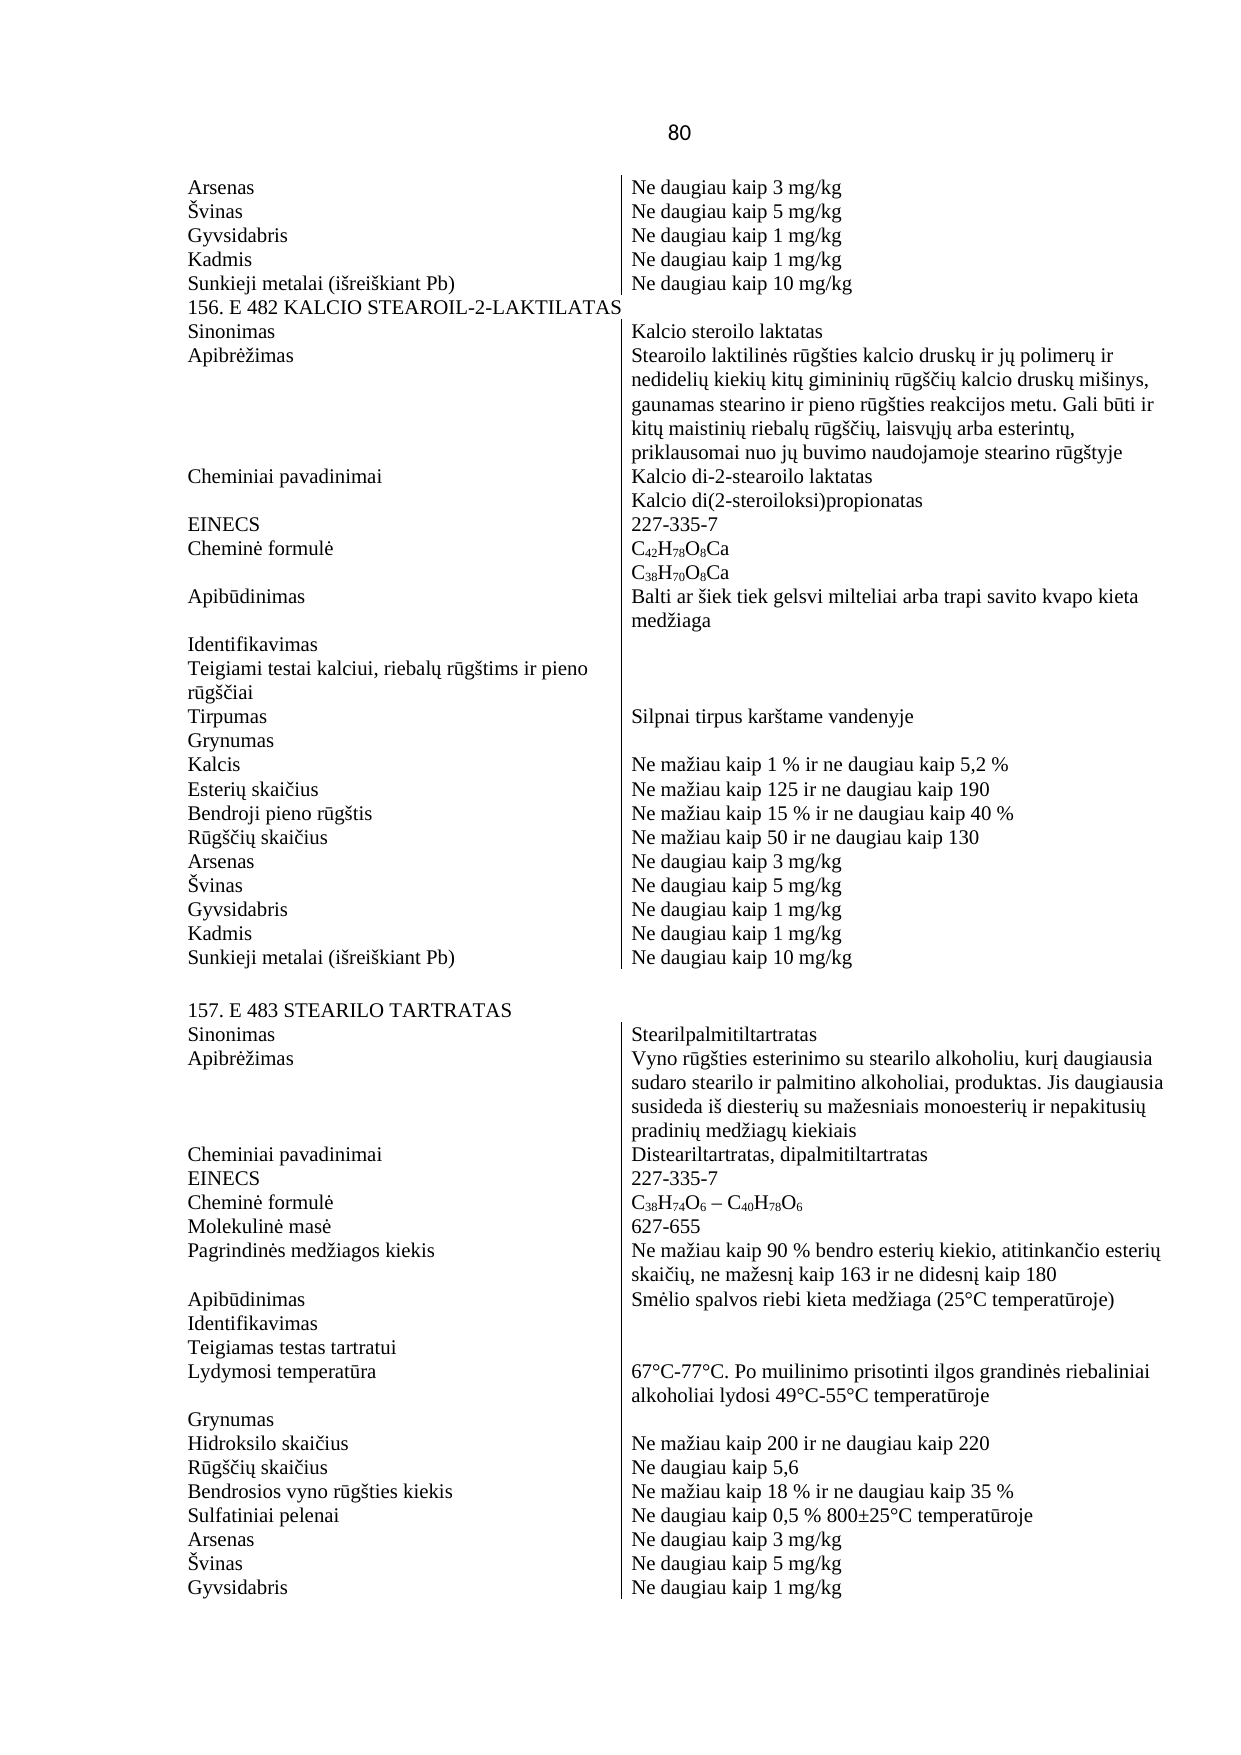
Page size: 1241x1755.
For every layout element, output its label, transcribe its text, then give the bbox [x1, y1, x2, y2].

table_cell Kalcio steroilo laktatas [622, 319, 1181, 343]
table_cell Ne daugiau kaip 0,5 % 800±25°C temperatūroje [622, 1503, 1181, 1527]
table_cell Teigiami testai kalciui, riebalų rūgštims ir pieno rūgščiai [177, 656, 621, 704]
table_header 157. E 483 STEARILO TARTRATAS [177, 998, 1181, 1022]
table_cell Ne daugiau kaip 3 mg/kg [622, 1527, 1181, 1551]
table_cell Lydymosi temperatūra [177, 1359, 621, 1407]
table_cell Ne mažiau kaip 1 % ir ne daugiau kaip 5,2 % [622, 753, 1181, 776]
table_cell 627-655 [622, 1214, 1181, 1238]
table_cell Molekulinė masė [177, 1214, 621, 1238]
table_cell Ne daugiau kaip 5 mg/kg [622, 1551, 1181, 1575]
table_cell Ne daugiau kaip 3 mg/kg [622, 849, 1181, 873]
table_cell Hidroksilo skaičius [177, 1431, 621, 1455]
table_cell Sunkieji metalai (išreiškiant Pb) [177, 271, 621, 295]
table_cell 156. E 482 KALCIO STEAROIL-2-LAKTILATAS [177, 295, 1181, 319]
table_cell Gyvsidabris [177, 1575, 621, 1599]
table_cell Cheminė formulė [177, 1190, 621, 1214]
table_cell Švinas [177, 873, 621, 897]
table_cell Grynumas [177, 1407, 621, 1431]
table_cell C38H74O6 – C40H78O6 [622, 1190, 1181, 1214]
table_cell Cheminiai pavadinimai [177, 1142, 621, 1166]
table_cell [622, 632, 1181, 656]
table_cell Cheminiai pavadinimai [177, 464, 621, 512]
table_cell Kadmis [177, 247, 621, 271]
table_cell Ne daugiau kaip 5,6 [622, 1455, 1181, 1479]
table_cell [622, 728, 1181, 752]
table_cell Disteariltartratas, dipalmitiltartratas [622, 1142, 1181, 1166]
table_cell [622, 656, 1181, 704]
table_cell 227-335-7 [622, 1166, 1181, 1190]
table_cell Silpnai tirpus karštame vandenyje [622, 704, 1181, 728]
table_cell Gyvsidabris [177, 223, 621, 247]
table_cell Gyvsidabris [177, 897, 621, 921]
table_cell Sunkieji metalai (išreiškiant Pb) [177, 945, 621, 969]
table_cell Kalcio di-2-stearoilo laktatas Kalcio di(2-steroiloksi)propionatas [622, 464, 1181, 512]
table_cell [622, 1335, 1181, 1359]
table_cell [622, 1407, 1181, 1431]
table_cell Bendrosios vyno rūgšties kiekis [177, 1479, 621, 1503]
table_cell Ne daugiau kaip 5 mg/kg [622, 873, 1181, 897]
table_cell Ne mažiau kaip 90 % bendro esterių kiekio, atitinkančio esterių skaičių, ne mažesnį kaip 163 ir ne didesnį kaip 180 [622, 1238, 1181, 1286]
table_cell Ne daugiau kaip 1 mg/kg [622, 1575, 1181, 1599]
table_cell Apibūdinimas [177, 584, 621, 632]
table_cell Sulfatiniai pelenai [177, 1503, 621, 1527]
table_cell Grynumas [177, 728, 621, 752]
table_cell Bendroji pieno rūgštis [177, 801, 621, 824]
table_cell EINECS [177, 1166, 621, 1190]
table_cell 67°C-77°C. Po muilinimo prisotinti ilgos grandinės riebaliniai alkoholiai lydosi 49°C-55°C temperatūroje [622, 1359, 1181, 1407]
table_cell Cheminė formulė [177, 536, 621, 584]
table_cell Ne daugiau kaip 1 mg/kg [622, 921, 1181, 945]
table_cell Tirpumas [177, 704, 621, 728]
table_cell Ne daugiau kaip 3 mg/kg [622, 175, 1181, 199]
table_cell Ne daugiau kaip 1 mg/kg [622, 247, 1181, 271]
table_cell Ne daugiau kaip 1 mg/kg [622, 897, 1181, 921]
table_cell Ne mažiau kaip 200 ir ne daugiau kaip 220 [622, 1431, 1181, 1455]
table_cell Apibrėžimas [177, 343, 621, 464]
table_cell Ne mažiau kaip 50 ir ne daugiau kaip 130 [622, 825, 1181, 849]
table_cell Apibrėžimas [177, 1046, 621, 1142]
table_cell Identifikavimas [177, 1311, 621, 1334]
table_cell Stearoilo laktilinės rūgšties kalcio druskų ir jų polimerų ir nedidelių kiekių kitų gimininių rūgščių kalcio druskų mišinys, gaunamas stearino ir pieno rūgšties reakcijos metu. Gali būti ir kitų maistinių riebalų rūgščių, laisvųjų arba esterintų, priklausomai nuo jų buvimo naudojamoje stearino rūgštyje [622, 343, 1181, 464]
table_cell Esterių skaičius [177, 776, 621, 801]
table_cell Ne daugiau kaip 5 mg/kg [622, 199, 1181, 223]
table_cell Ne daugiau kaip 1 mg/kg [622, 223, 1181, 247]
table_cell Apibūdinimas [177, 1286, 621, 1311]
table_cell 227-335-7 [622, 512, 1181, 536]
table_cell Stearilpalmitiltartratas [622, 1022, 1181, 1046]
table_cell Teigiamas testas tartratui [177, 1335, 621, 1359]
table_cell EINECS [177, 512, 621, 536]
table_cell C42H78O8Ca C38H70O8Ca [622, 536, 1181, 584]
table_cell Rūgščių skaičius [177, 825, 621, 849]
table_cell Ne mažiau kaip 15 % ir ne daugiau kaip 40 % [622, 801, 1181, 824]
table_cell Sinonimas [177, 319, 621, 343]
table_cell Ne daugiau kaip 10 mg/kg [622, 945, 1181, 969]
table_cell Vyno rūgšties esterinimo su stearilo alkoholiu, kurį daugiausia sudaro stearilo ir palmitino alkoholiai, produktas. Jis daugiausia susideda iš diesterių su mažesniais monoesterių ir nepakitusių pradinių medžiagų kiekiais [622, 1046, 1181, 1142]
table_cell [622, 1311, 1181, 1334]
table_cell Kadmis [177, 921, 621, 945]
table_cell Rūgščių skaičius [177, 1455, 621, 1479]
table_cell Ne daugiau kaip 10 mg/kg [622, 271, 1181, 295]
table_cell Ne mažiau kaip 125 ir ne daugiau kaip 190 [622, 776, 1181, 801]
table_cell Kalcis [177, 753, 621, 776]
table_cell Arsenas [177, 849, 621, 873]
table_cell Balti ar šiek tiek gelsvi milteliai arba trapi savito kvapo kieta medžiaga [622, 584, 1181, 632]
table_cell Arsenas [177, 1527, 621, 1551]
table_cell Pagrindinės medžiagos kiekis [177, 1238, 621, 1286]
table_cell Smėlio spalvos riebi kieta medžiaga (25°C temperatūroje) [622, 1286, 1181, 1311]
table_cell Ne mažiau kaip 18 % ir ne daugiau kaip 35 % [622, 1479, 1181, 1503]
table_cell Sinonimas [177, 1022, 621, 1046]
table_cell Arsenas [177, 175, 621, 199]
table_cell Švinas [177, 1551, 621, 1575]
table_cell Švinas [177, 199, 621, 223]
table_cell Identifikavimas [177, 632, 621, 656]
